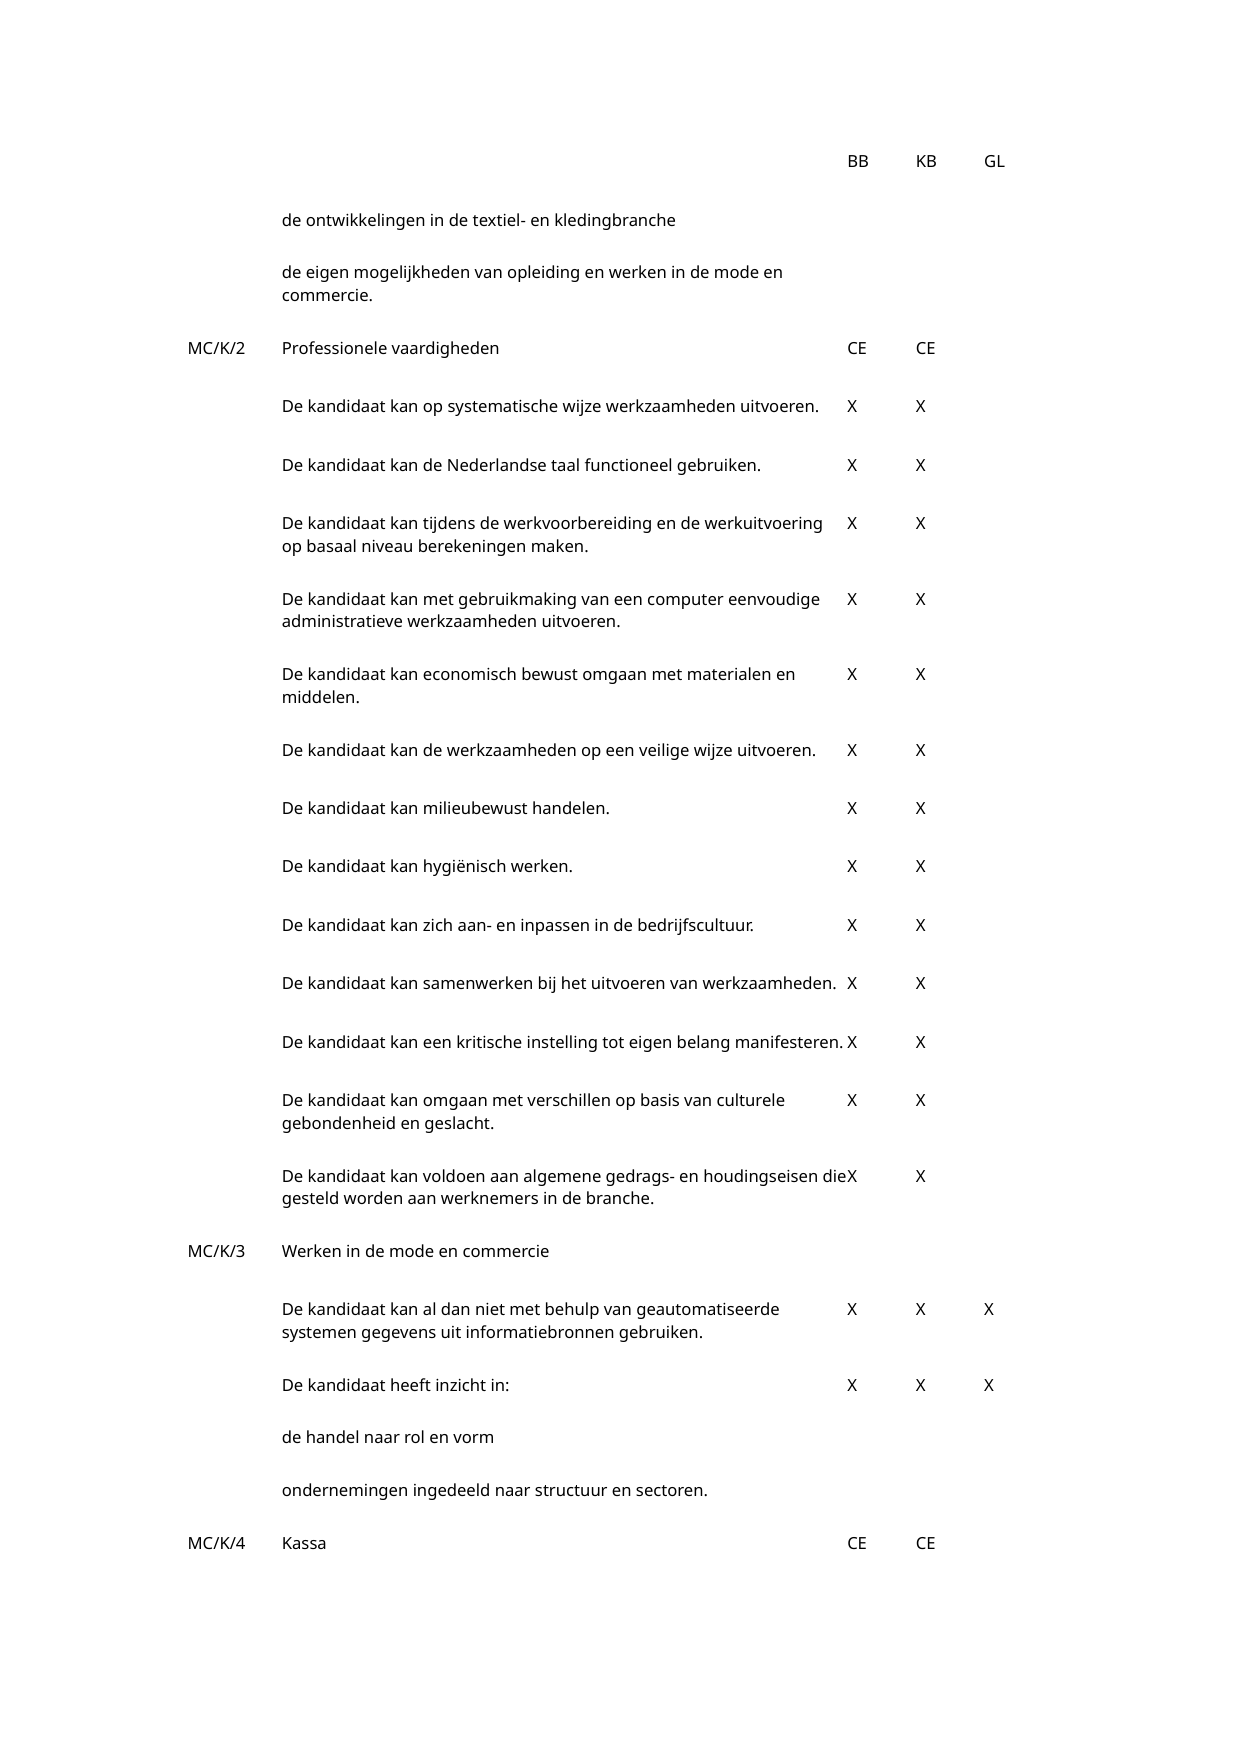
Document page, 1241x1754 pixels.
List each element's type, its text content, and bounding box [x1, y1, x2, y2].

table_cell Professionele vaardigheden [282, 337, 847, 395]
table_cell X [847, 1030, 916, 1089]
table_cell [916, 209, 984, 337]
table_cell De kandidaat heeft inzicht in: de handel naar rol en vorm ondernemingen ingedeeld naar structuur en sectoren. [282, 1374, 847, 1532]
table_cell De kandidaat kan met gebruikmaking van een computer eenvoudige administratieve werkzaamheden uitvoeren. [282, 587, 847, 663]
table_cell CE [847, 337, 916, 395]
table_cell [984, 337, 1053, 395]
table_cell De kandidaat kan voldoen aan algemene gedrags- en houdingseisen die gesteld worden aan werknemers in de branche. [282, 1164, 847, 1239]
table_cell X [847, 1164, 916, 1239]
table_cell X [984, 1298, 1053, 1373]
table_cell [984, 454, 1053, 512]
table_cell [984, 512, 1053, 587]
table_cell [984, 1164, 1053, 1239]
table_header [188, 150, 282, 208]
table_cell X [847, 1298, 916, 1373]
table_cell X [916, 855, 984, 913]
table_cell X [916, 1030, 984, 1089]
table_cell MC/K/4 [188, 1532, 282, 1590]
table_cell X [847, 797, 916, 855]
table_cell X [916, 512, 984, 587]
table_cell [984, 914, 1053, 972]
table_cell De kandidaat kan zich aan- en inpassen in de bedrijfscultuur. [282, 914, 847, 972]
table_cell X [916, 587, 984, 663]
table_cell [188, 1164, 282, 1239]
table_cell [984, 738, 1053, 797]
table_cell De kandidaat kan de werkzaamheden op een veilige wijze uitvoeren. [282, 738, 847, 797]
table_cell X [847, 663, 916, 738]
table_cell [188, 395, 282, 453]
table_cell X [847, 512, 916, 587]
table_cell [188, 738, 282, 797]
table_cell [188, 1030, 282, 1089]
table_cell X [984, 1374, 1053, 1532]
table_cell de ontwikkelingen in de textiel- en kledingbranche de eigen mogelijkheden van opleiding en werken in de mode en commercie. [282, 209, 847, 337]
table_cell X [916, 797, 984, 855]
table_cell De kandidaat kan een kritische instelling tot eigen belang manifesteren. [282, 1030, 847, 1089]
table_cell De kandidaat kan al dan niet met behulp van geautomatiseerde systemen gegevens uit informatiebronnen gebruiken. [282, 1298, 847, 1373]
table_cell De kandidaat kan samenwerken bij het uitvoeren van werkzaamheden. [282, 972, 847, 1030]
table_cell [188, 663, 282, 738]
table_cell X [847, 587, 916, 663]
table_cell Werken in de mode en commercie [282, 1240, 847, 1298]
table_cell X [847, 855, 916, 913]
table_cell X [847, 972, 916, 1030]
table_cell X [916, 1089, 984, 1164]
table_cell X [847, 395, 916, 453]
table_cell X [916, 1298, 984, 1373]
table_cell [188, 512, 282, 587]
table_header KB [916, 150, 984, 208]
table_cell X [916, 1374, 984, 1532]
table_cell [984, 972, 1053, 1030]
table_cell CE [916, 1532, 984, 1590]
table_cell [188, 972, 282, 1030]
table_header GL [984, 150, 1053, 208]
table_cell X [916, 738, 984, 797]
table_cell [916, 1240, 984, 1298]
table_cell [188, 1089, 282, 1164]
table_cell X [916, 972, 984, 1030]
table_cell X [847, 1089, 916, 1164]
table_cell [984, 1240, 1053, 1298]
table_cell CE [847, 1532, 916, 1590]
table_cell [188, 209, 282, 337]
table_cell [984, 395, 1053, 453]
table_cell Kassa [282, 1532, 847, 1590]
table_cell De kandidaat kan milieubewust handelen. [282, 797, 847, 855]
table_cell [188, 1374, 282, 1532]
table_cell [188, 855, 282, 913]
table_cell [984, 587, 1053, 663]
table_cell [188, 454, 282, 512]
table_cell MC/K/3 [188, 1240, 282, 1298]
table_cell X [916, 454, 984, 512]
table_cell X [847, 454, 916, 512]
table_cell MC/K/2 [188, 337, 282, 395]
table_cell X [916, 1164, 984, 1239]
table_cell [188, 797, 282, 855]
table_cell [188, 1298, 282, 1373]
table_cell [847, 1240, 916, 1298]
table_cell De kandidaat kan de Nederlandse taal functioneel gebruiken. [282, 454, 847, 512]
table_cell [984, 797, 1053, 855]
table_cell [984, 855, 1053, 913]
table_cell [188, 914, 282, 972]
table_cell X [847, 738, 916, 797]
table_cell [188, 587, 282, 663]
table_cell De kandidaat kan hygiënisch werken. [282, 855, 847, 913]
table_cell De kandidaat kan op systematische wijze werkzaamheden uitvoeren. [282, 395, 847, 453]
table_cell [847, 209, 916, 337]
table_cell De kandidaat kan economisch bewust omgaan met materialen en middelen. [282, 663, 847, 738]
table_cell X [916, 395, 984, 453]
table_cell X [916, 914, 984, 972]
table_header BB [847, 150, 916, 208]
table_header [282, 150, 847, 208]
table_cell X [847, 914, 916, 972]
table_cell CE [916, 337, 984, 395]
table_cell [984, 1089, 1053, 1164]
table_cell [984, 663, 1053, 738]
table_cell [984, 1030, 1053, 1089]
table_cell X [916, 663, 984, 738]
table_cell X [847, 1374, 916, 1532]
table_cell [984, 209, 1053, 337]
table_cell De kandidaat kan omgaan met verschillen op basis van culturele gebondenheid en geslacht. [282, 1089, 847, 1164]
table_cell [984, 1532, 1053, 1590]
table_cell De kandidaat kan tijdens de werkvoorbereiding en de werkuitvoering op basaal niveau berekeningen maken. [282, 512, 847, 587]
